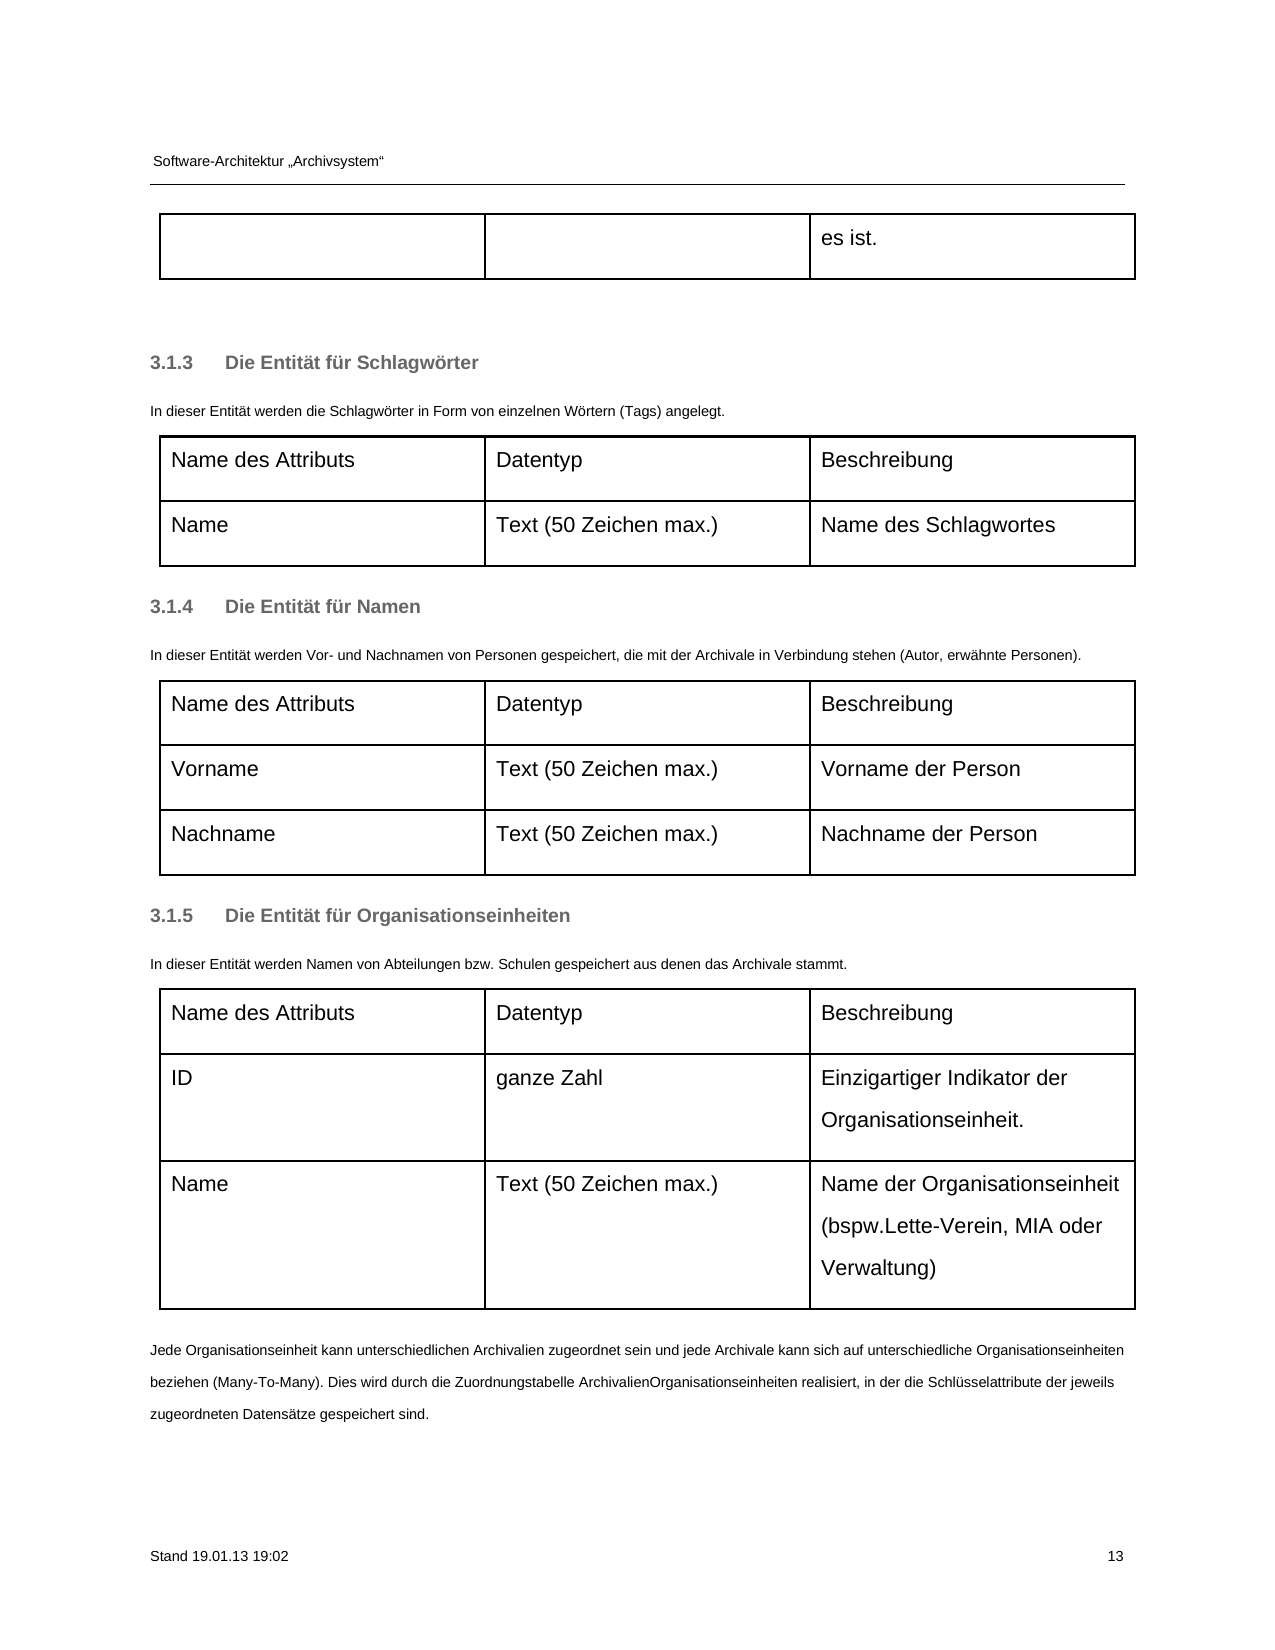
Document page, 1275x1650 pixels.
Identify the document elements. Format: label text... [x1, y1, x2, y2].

table_cell Name [161, 502, 484, 565]
text In dieser Entität werden die Schlagwörter in Form von einzelnen Wörtern (Tags) angelegt. [150, 403, 1125, 431]
table_header Name des Attributs [161, 990, 484, 1053]
table_cell es ist. [811, 215, 1134, 278]
table_cell [161, 215, 484, 278]
table_cell Name des Schlagwortes [811, 502, 1134, 565]
table_cell Vorname [161, 746, 484, 809]
table_cell ID [161, 1055, 484, 1160]
subtitle Die Entität für Schlagwörter [150, 352, 1125, 389]
table_cell Einzigartiger Indikator der Organisationseinheit. [811, 1055, 1134, 1160]
table_cell Vorname der Person [811, 746, 1134, 809]
text In dieser Entität werden Vor- und Nachnamen von Personen gespeichert, die mit der Archivale in Verbindung stehen (Autor, erwähnte Personen). [150, 647, 1125, 675]
table_header Beschreibung [811, 438, 1134, 500]
table_header Datentyp [486, 682, 809, 744]
table_header Name des Attributs [161, 682, 484, 744]
table_cell Text (50 Zeichen max.) [486, 502, 809, 565]
table_cell [486, 215, 809, 278]
table_header Beschreibung [811, 682, 1134, 744]
text Jede Organisationseinheit kann unterschiedlichen Archivalien zugeordnet sein und jede Archivale kann sich auf unterschiedliche Organisationseinheiten beziehen (Many-To-Many). Dies wird durch die Zuordnungstabelle ArchivalienOrganisationseinheiten realisiert, in der die Schlüsselattribute der jeweils zugeordneten Datensätze gespeichert sind. [150, 1342, 1125, 1434]
table_cell ganze Zahl [486, 1055, 809, 1160]
text In dieser Entität werden Namen von Abteilungen bzw. Schulen gespeichert aus denen das Archivale stammt. [150, 956, 1125, 984]
table_cell Name [161, 1162, 484, 1308]
table_cell Nachname der Person [811, 811, 1134, 874]
table_header Name des Attributs [161, 438, 484, 500]
table_cell Name der Organisationseinheit (bspw.Lette-Verein, MIA oder Verwaltung) [811, 1162, 1134, 1308]
table_header Datentyp [486, 438, 809, 500]
subtitle Die Entität für Namen [150, 596, 1125, 633]
table_cell Text (50 Zeichen max.) [486, 811, 809, 874]
table_header Datentyp [486, 990, 809, 1053]
table_cell Text (50 Zeichen max.) [486, 1162, 809, 1308]
table_cell Text (50 Zeichen max.) [486, 746, 809, 809]
table_cell Nachname [161, 811, 484, 874]
subtitle Die Entität für Organisationseinheiten [150, 905, 1125, 942]
table_header Beschreibung [811, 990, 1134, 1053]
